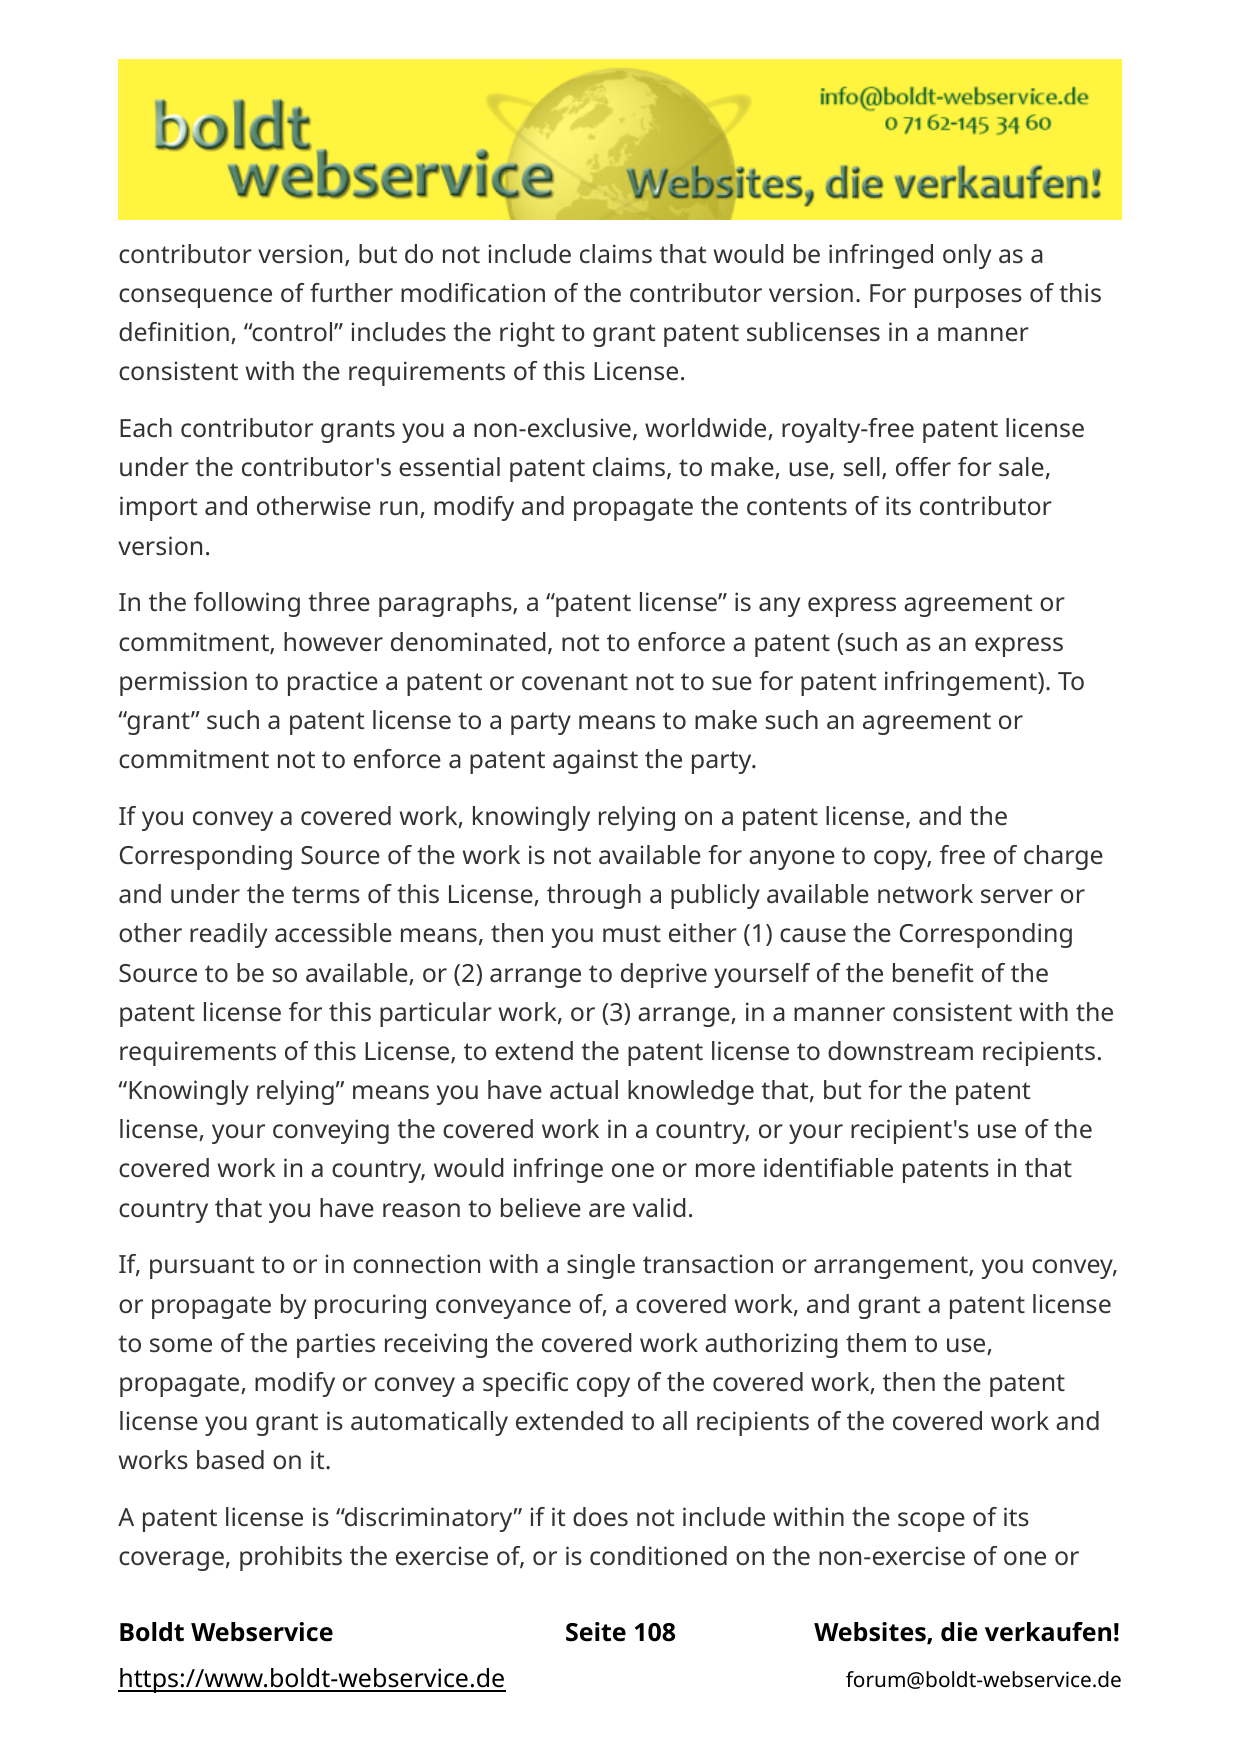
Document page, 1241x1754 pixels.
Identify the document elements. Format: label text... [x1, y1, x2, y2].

text If you convey a covered work, knowingly relying on a patent license, and the Corresponding Source of the work is not available for anyone to copy, free of charge and under the terms of this License, through a publicly available network server or other readily accessible means, then you must either (1) cause the Corresponding Source to be so available, or (2) arrange to deprive yourself of the benefit of the patent license for this particular work, or (3) arrange, in a manner consistent with the requirements of this License, to extend the patent license to downstream recipients. “Knowingly relying” means you have actual knowledge that, but for the patent license, your conveying the covered work in a country, or your recipient's use of the covered work in a country, would infringe one or more identifiable patents in that country that you have reason to believe are valid. [118, 798, 1122, 1224]
text contributor version, but do not include claims that would be infringed only as a consequence of further modification of the contributor version. For purposes of this definition, “control” includes the right to grant patent sublicenses in a manner consistent with the requirements of this License. [118, 236, 1122, 388]
text In the following three paragraphs, a “patent license” is any express agreement or commitment, however denominated, not to enforce a patent (such as an express permission to practice a patent or covenant not to sue for patent infringement). To “grant” such a patent license to a party means to make such an agreement or commitment not to enforce a patent against the party. [118, 585, 1122, 776]
text If, pursuant to or in connection with a single transaction or arrangement, you convey, or propagate by procuring conveyance of, a covered work, and grant a patent license to some of the parties receiving the covered work authorizing them to use, propagate, modify or convey a specific copy of the covered work, then the patent license you grant is automatically extended to all recipients of the covered work and works based on it. [118, 1247, 1122, 1477]
picture [118, 59, 1123, 220]
text A patent license is “discriminatory” if it does not include within the scope of its coverage, prohibits the exercise of, or is conditioned on the non-exercise of one or [118, 1500, 1122, 1573]
text Each contributor grants you a non-exclusive, worldwide, royalty-free patent license under the contributor's essential patent claims, to make, use, sell, offer for sale, import and otherwise run, modify and propagate the contents of its contributor version. [118, 411, 1122, 562]
